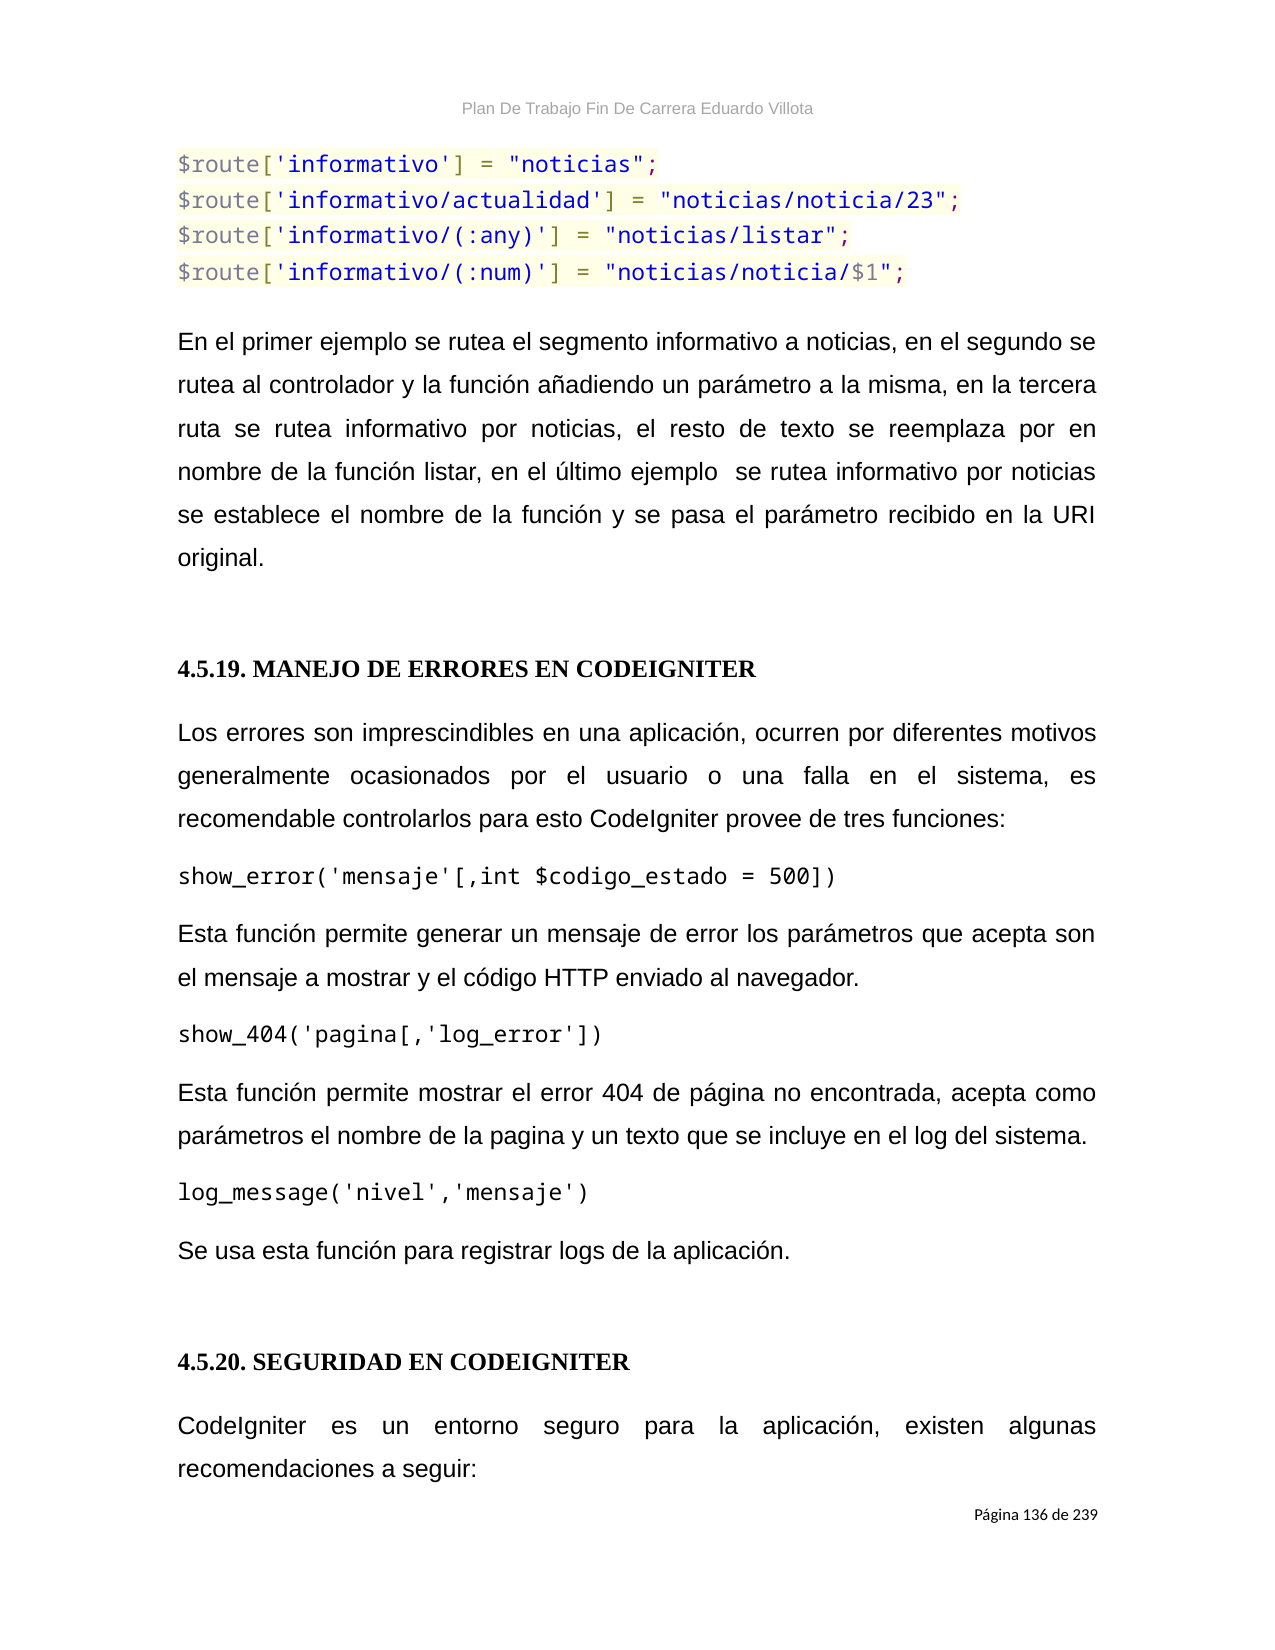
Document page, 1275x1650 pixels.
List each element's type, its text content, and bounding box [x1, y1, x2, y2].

text En el primer ejemplo se rutea el segmento informativo a noticias, en el segundo se rutea al controlador y la función añadiendo un parámetro a la misma, en la tercera ruta se rutea informativo por noticias, el resto de texto se reemplaza por en nombre de la función listar, en el último ejemplo se rutea informativo por noticias se establece el nombre de la función y se pasa el parámetro recibido en la URI original. [177, 327, 1098, 572]
text Esta función permite generar un mensaje de error los parámetros que acepta son el mensaje a mostrar y el código HTTP enviado al navegador. [177, 919, 1098, 991]
text $route['informativo/(:any)'] = "noticias/listar"; [177, 219, 1098, 251]
text 4.5.19. MANEJO DE ERRORES EN CODEIGNITER [177, 654, 1098, 683]
text show_error('mensaje'[,int $codigo_estado = 500]) [177, 860, 1098, 891]
text show_404('pagina[,'log_error']) [177, 1018, 1098, 1049]
text 4.5.20. SEGURIDAD EN CODEIGNITER [177, 1347, 1098, 1376]
text Se usa esta función para registrar logs de la aplicación. [177, 1236, 1098, 1264]
text $route['informativo/actualidad'] = "noticias/noticia/23"; [177, 183, 1098, 215]
text $route['informativo/(:num)'] = "noticias/noticia/$1"; [177, 255, 1098, 287]
text $route['informativo'] = "noticias"; [177, 148, 1098, 179]
text CodeIgniter es un entorno seguro para la aplicación, existen algunas recomendaciones a seguir: [177, 1411, 1098, 1483]
text log_message('nivel','mensaje') [177, 1176, 1098, 1207]
text Los errores son imprescindibles en una aplicación, ocurren por diferentes motivos generalmente ocasionados por el usuario o una falla en el sistema, es recomendable controlarlos para esto CodeIgniter provee de tres funciones: [177, 718, 1098, 833]
text Esta función permite mostrar el error 404 de página no encontrada, acepta como parámetros el nombre de la pagina y un texto que se incluye en el log del sistema. [177, 1077, 1098, 1149]
